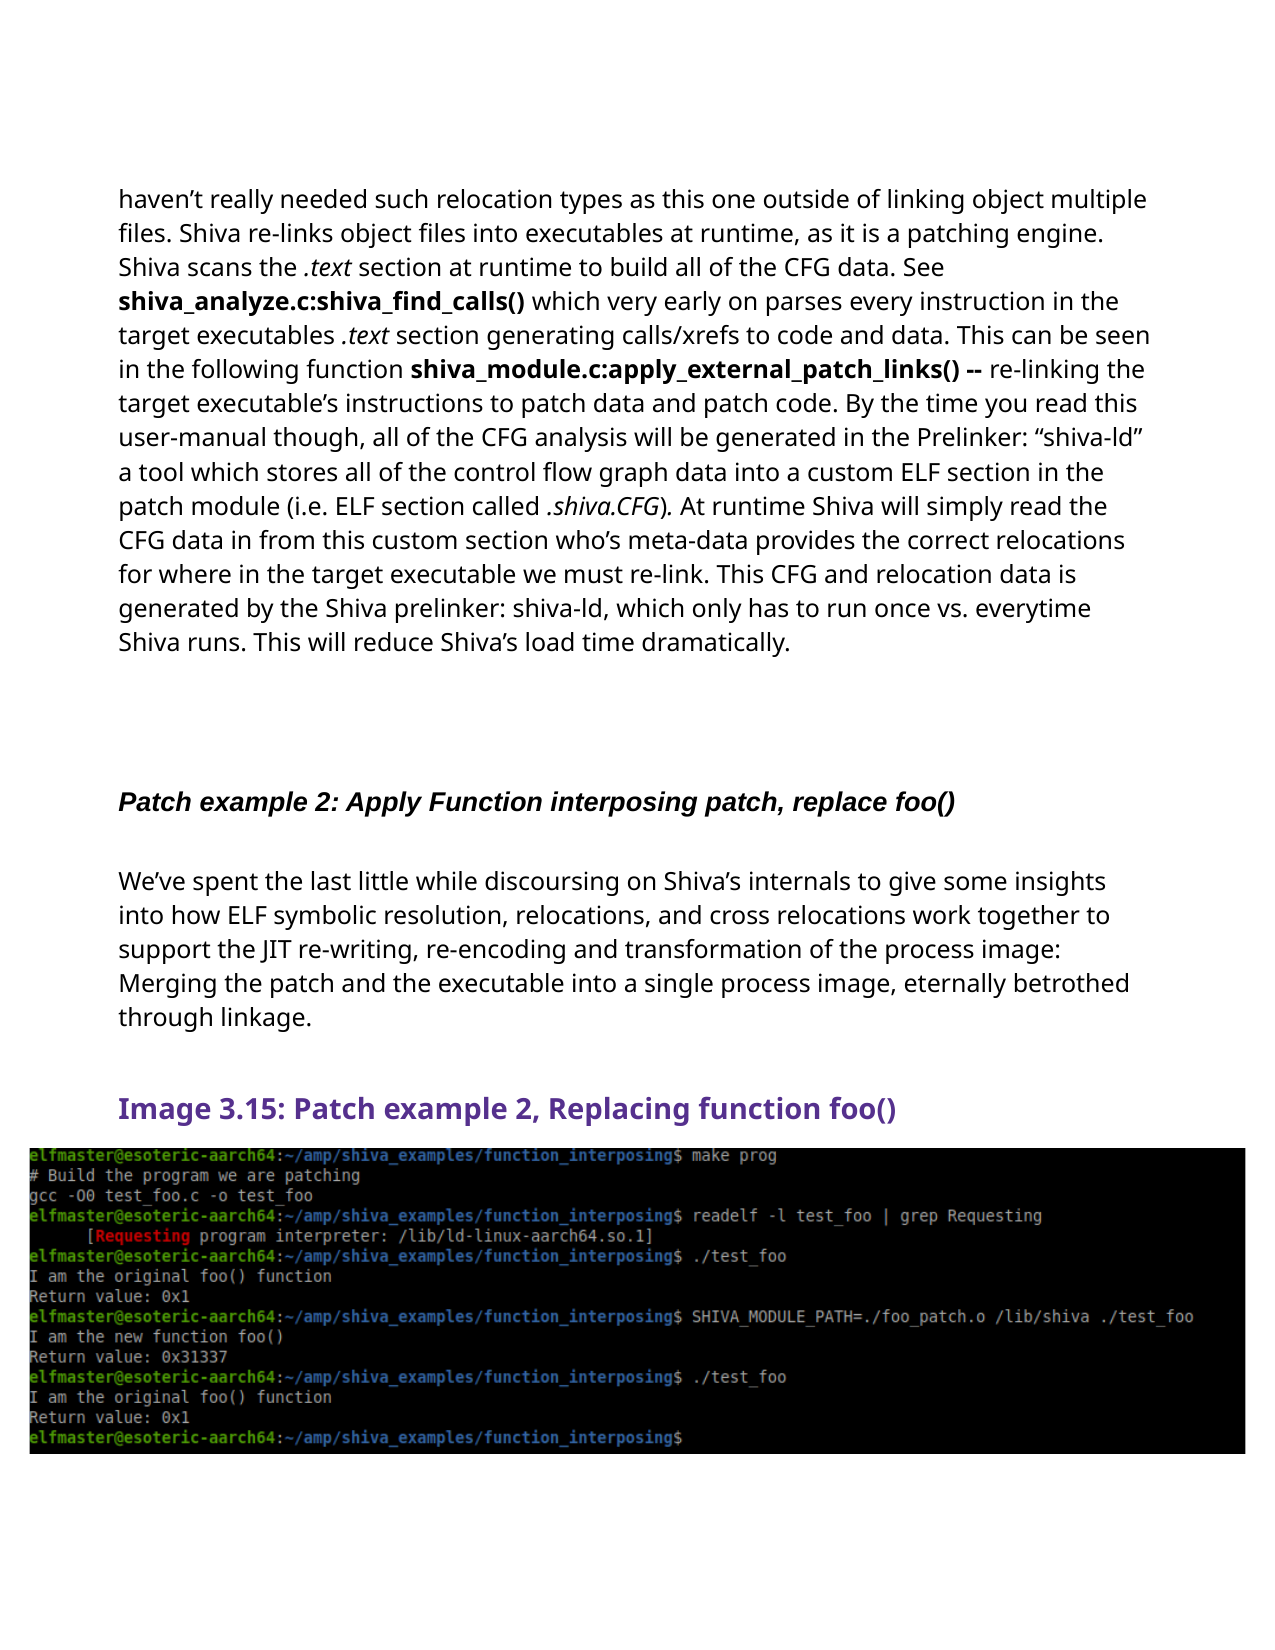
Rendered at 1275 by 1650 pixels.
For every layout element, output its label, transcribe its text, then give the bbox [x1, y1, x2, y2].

text We’ve spent the last little while discoursing on Shiva’s internals to give some insights into how ELF symbolic resolution, relocations, and cross relocations work together to support the JIT re-writing, re-encoding and transformation of the process image: Merging the patch and the executable into a single process image, eternally betrothed through linkage. [118, 864, 1157, 1034]
text Image 3.15: Patch example 2, Replacing function foo() [118, 1088, 1157, 1128]
picture [29, 1148, 1246, 1454]
subtitle Patch example 2: Apply Function interposing patch, replace foo() [118, 786, 1157, 817]
text haven’t really needed such relocation types as this one outside of linking object multiple files. Shiva re-links object files into executables at runtime, as it is a patching engine. Shiva scans the .text section at runtime to build all of the CFG data. See shiva_analyze.c:shiva_find_calls() which very early on parses every instruction in the target executables .text section generating calls/xrefs to code and data. This can be seen in the following function shiva_module.c:apply_external_patch_links() -- re-linking the target executable’s instructions to patch data and patch code. By the time you read this user-manual though, all of the CFG analysis will be generated in the Prelinker: “shiva-ld” a tool which stores all of the control flow graph data into a custom ELF section in the patch module (i.e. ELF section called .shiva.CFG). At runtime Shiva will simply read the CFG data in from this custom section who’s meta-data provides the correct relocations for where in the target executable we must re-link. This CFG and relocation data is generated by the Shiva prelinker: shiva-ld, which only has to run once vs. everytime Shiva runs. This will reduce Shiva’s load time dramatically. [118, 182, 1157, 658]
